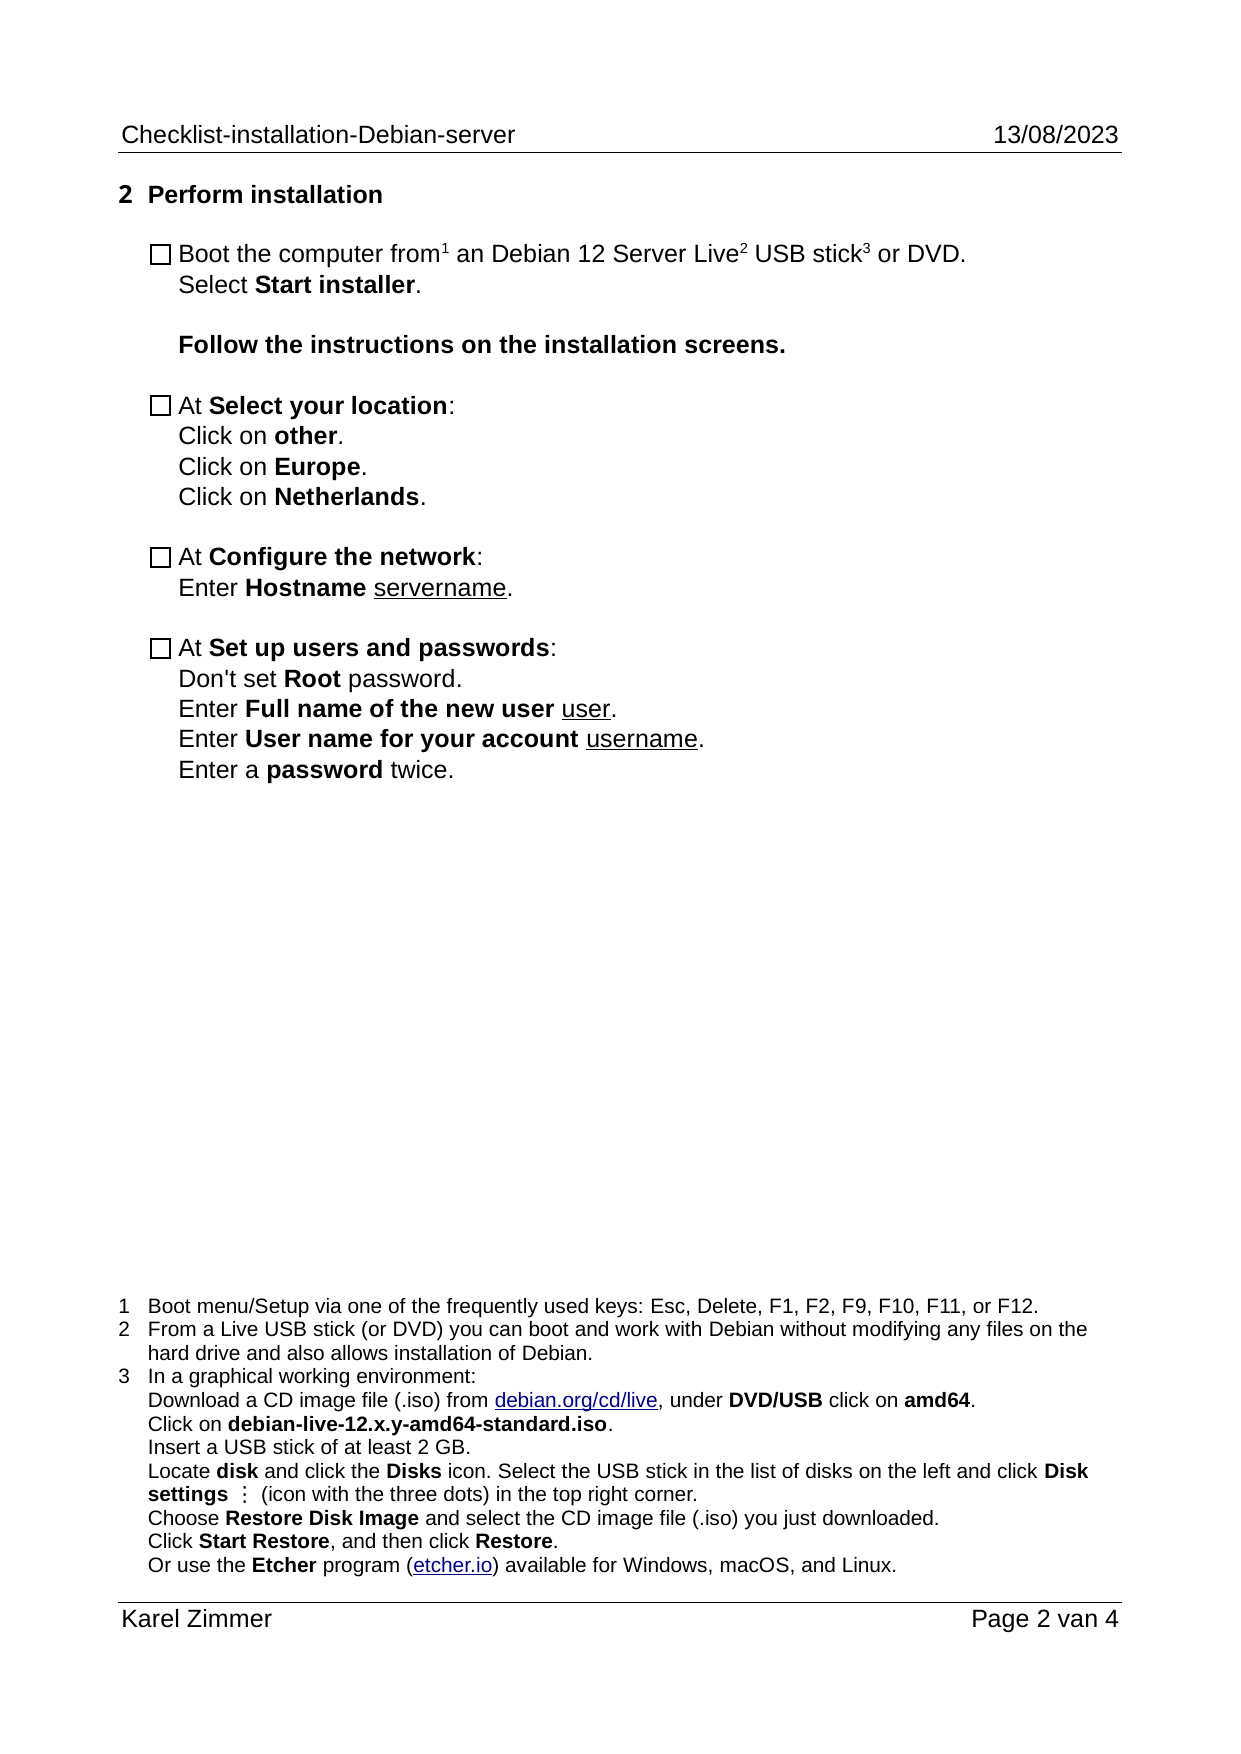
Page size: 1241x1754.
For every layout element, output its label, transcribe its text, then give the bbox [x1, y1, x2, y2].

table_cell At Set up users and passwords: [177, 633, 1122, 663]
table_cell [142, 542, 177, 572]
table_cell [177, 360, 1122, 391]
table_cell [124, 724, 142, 754]
table_cell [124, 300, 142, 330]
table_cell Select Start installer. [177, 269, 1122, 300]
table_cell [142, 754, 177, 785]
table_cell [124, 421, 142, 451]
table_cell [142, 391, 177, 421]
table_cell Enter User name for your account USERname. [177, 724, 1122, 754]
table_cell [124, 664, 142, 694]
table_cell [124, 633, 142, 663]
table_cell [177, 512, 1122, 542]
table_cell Click on other. [177, 421, 1122, 451]
table_cell Enter Full name of the new user USER. [177, 694, 1122, 724]
table_cell At Select your location: [177, 391, 1122, 421]
table_cell [124, 603, 142, 633]
table_cell [142, 269, 177, 300]
table_cell [124, 269, 142, 300]
table_cell [142, 724, 177, 754]
table_cell [142, 330, 177, 360]
table_cell [124, 542, 142, 572]
table_cell Enter Hostname servername. [177, 573, 1122, 603]
table_cell Click on Europe. [177, 451, 1122, 482]
table_cell Enter a password twice. [177, 754, 1122, 785]
table_header Boot the computer from an Debian 12 Server Live USB stick or DVD. [177, 239, 1122, 269]
table_cell [142, 633, 177, 663]
table_cell [142, 573, 177, 603]
table_cell [142, 512, 177, 542]
table_cell [142, 421, 177, 451]
table_cell Click on Netherlands. [177, 482, 1122, 512]
table_cell [142, 360, 177, 391]
table_cell [124, 360, 142, 391]
table_cell Don't set Root password. [177, 664, 1122, 694]
table_cell [142, 694, 177, 724]
table_cell [124, 482, 142, 512]
table_cell [124, 451, 142, 482]
table_cell [124, 694, 142, 724]
table_header [142, 239, 177, 269]
table_cell [124, 512, 142, 542]
list Perform installation [118, 177, 1122, 211]
table_cell [142, 300, 177, 330]
table_cell [124, 330, 142, 360]
table_cell [142, 451, 177, 482]
table_cell At Configure the network: [177, 542, 1122, 572]
table_cell [124, 754, 142, 785]
table_cell [142, 603, 177, 633]
table_cell [124, 391, 142, 421]
table_cell [142, 482, 177, 512]
table_cell [124, 573, 142, 603]
table_cell [142, 664, 177, 694]
table_cell [177, 300, 1122, 330]
table_cell [177, 603, 1122, 633]
table_header [124, 239, 142, 269]
table_cell Follow the instructions on the installation screens. [177, 330, 1122, 360]
